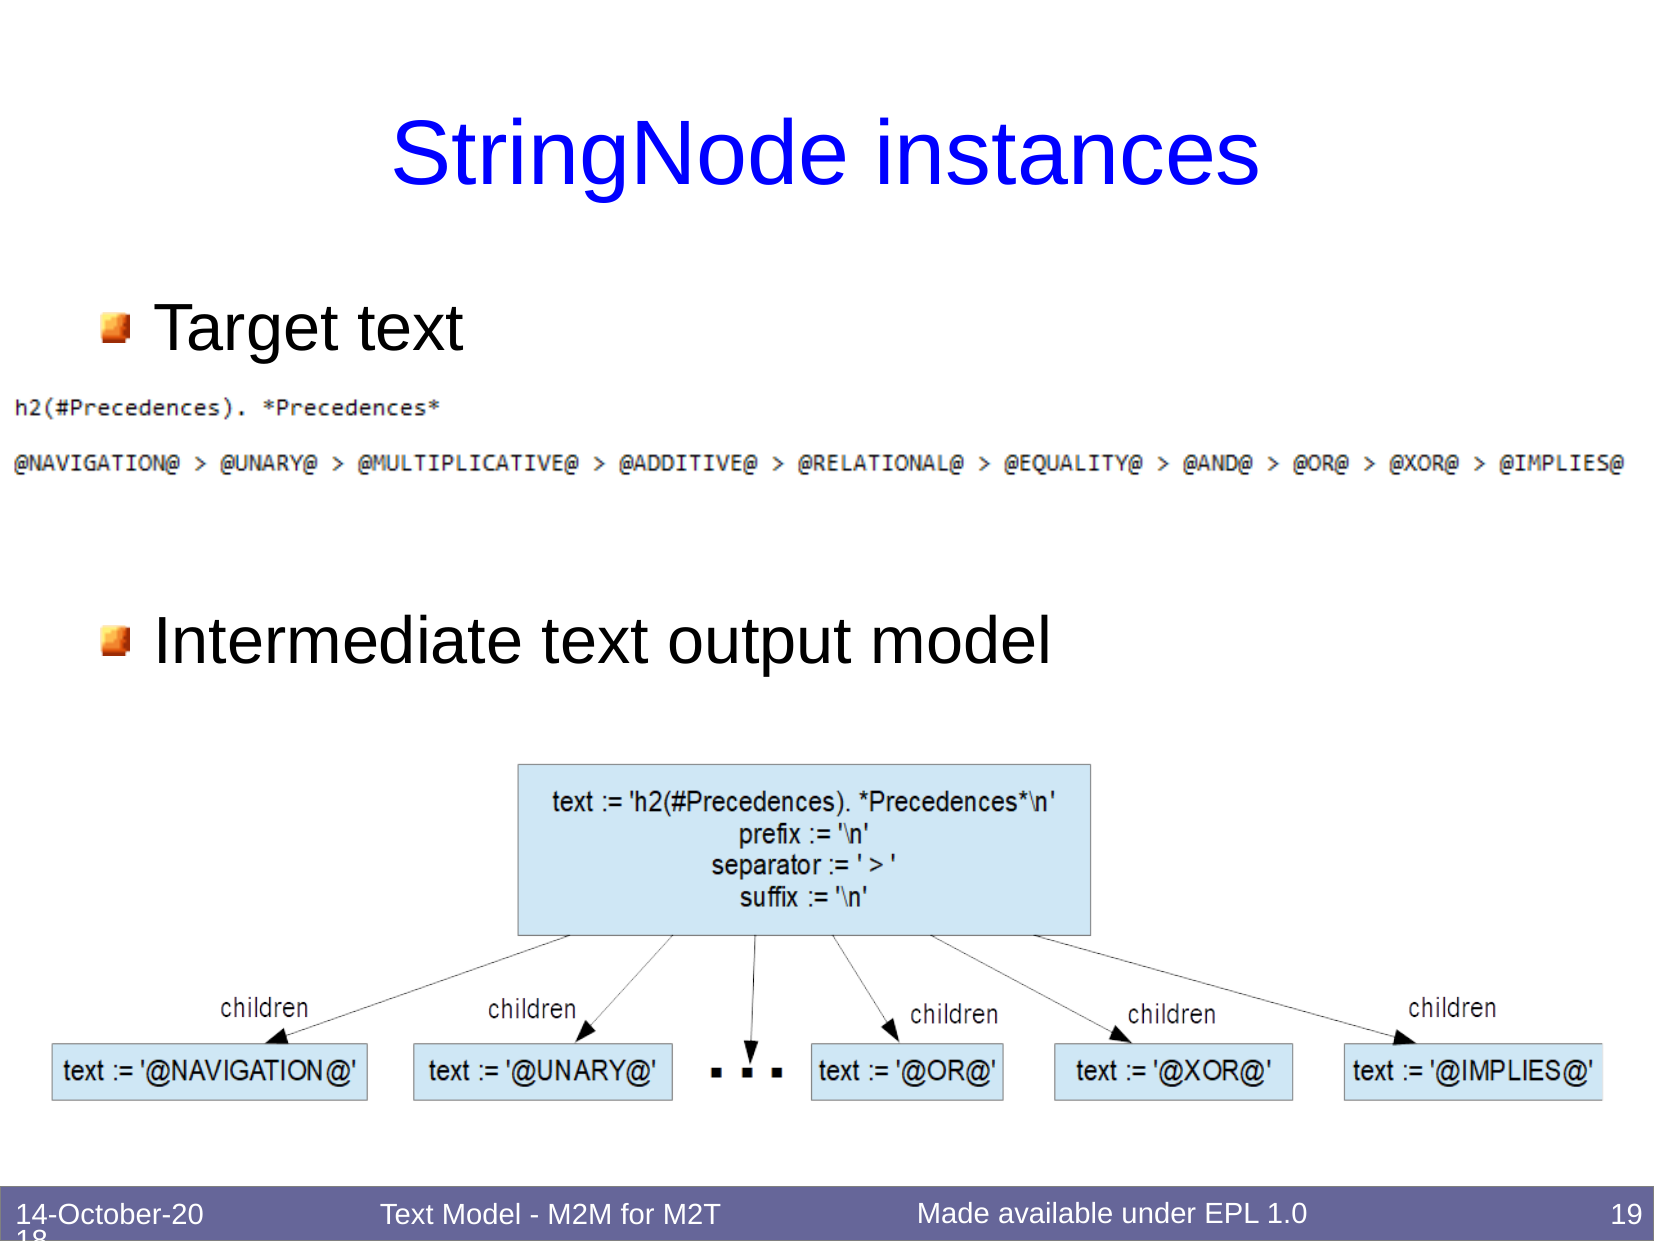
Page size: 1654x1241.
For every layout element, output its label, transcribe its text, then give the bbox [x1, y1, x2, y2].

picture [13, 392, 1634, 485]
list Target text Intermediate text output model [82, 485, 1571, 702]
list Target text Intermediate text output model [82, 290, 1571, 392]
picture [0, 702, 1654, 1241]
title StringNode instances [82, 49, 1571, 257]
